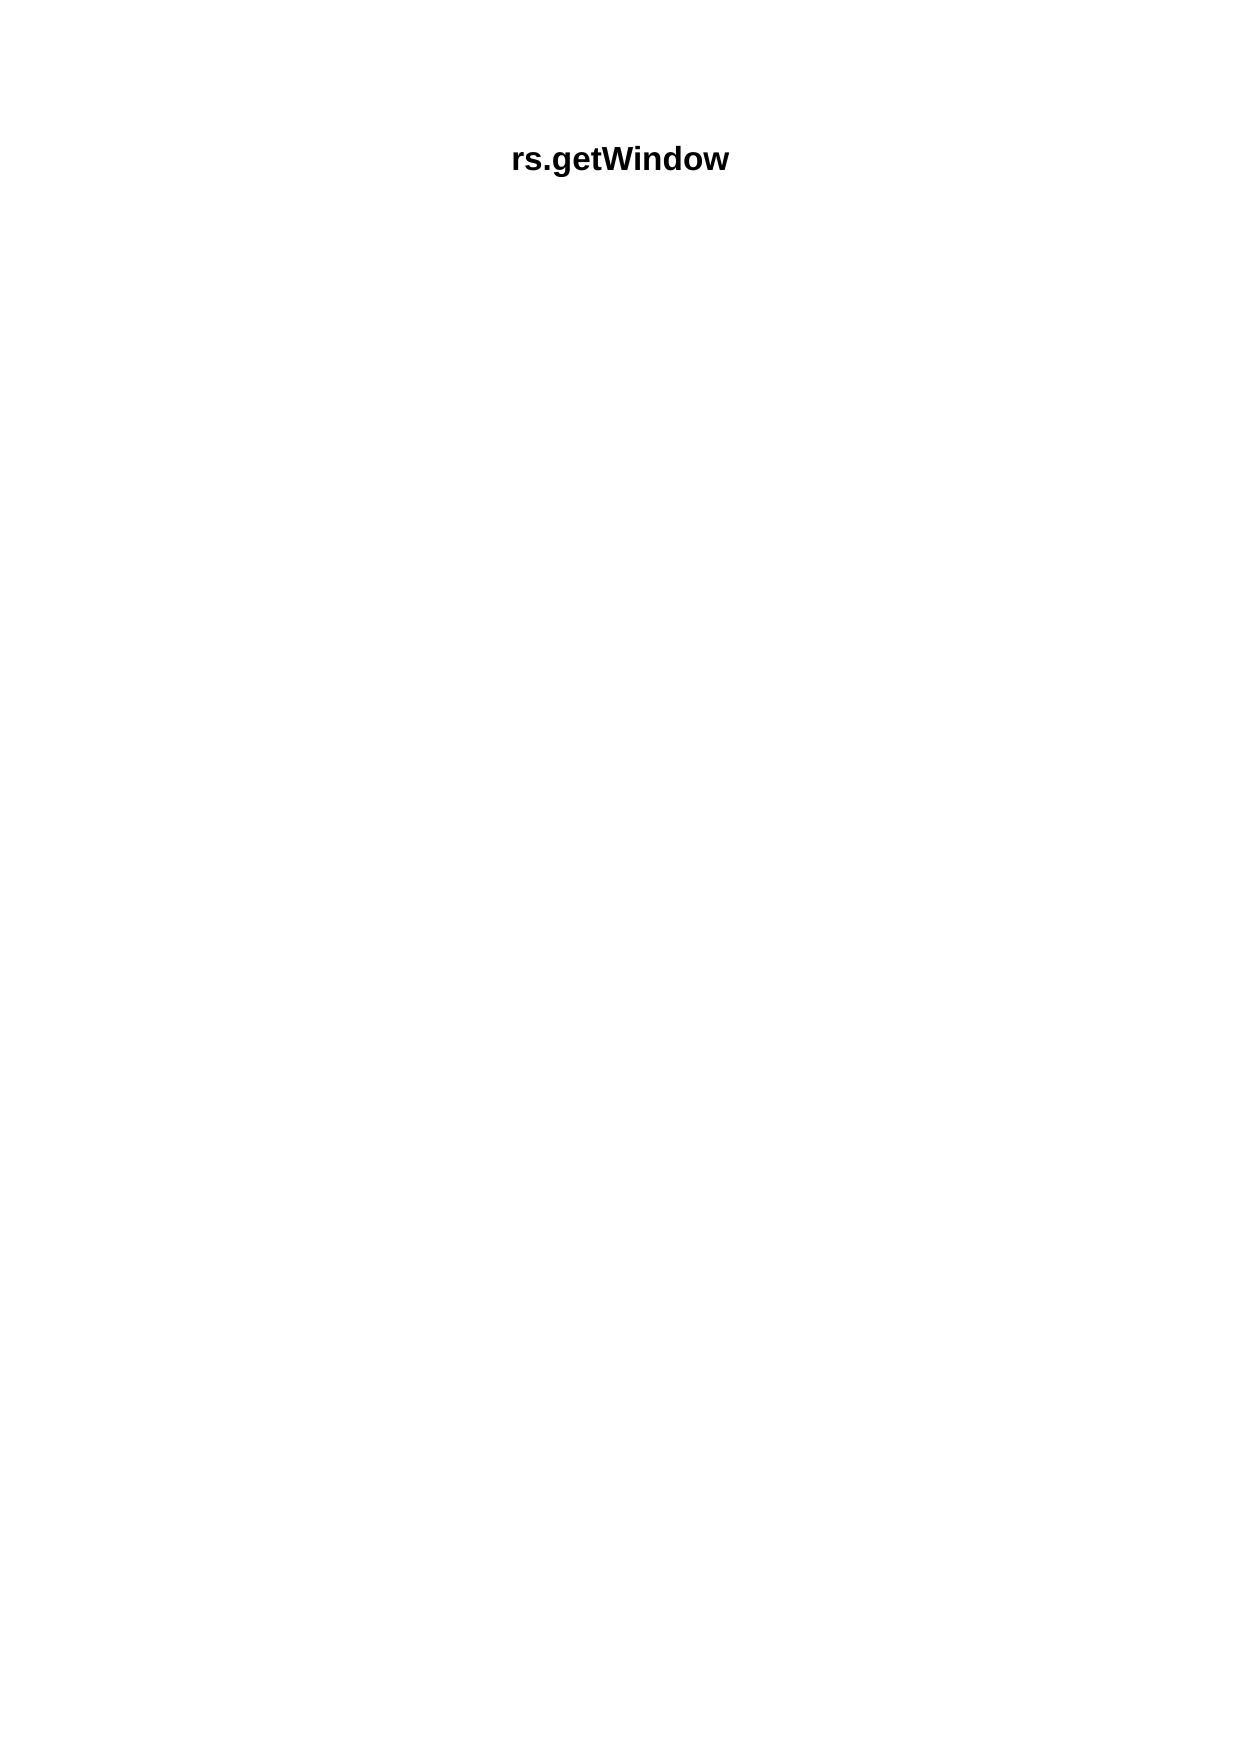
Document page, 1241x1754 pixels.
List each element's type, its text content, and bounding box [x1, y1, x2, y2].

subtitle rs.getWindow [118, 139, 1122, 177]
